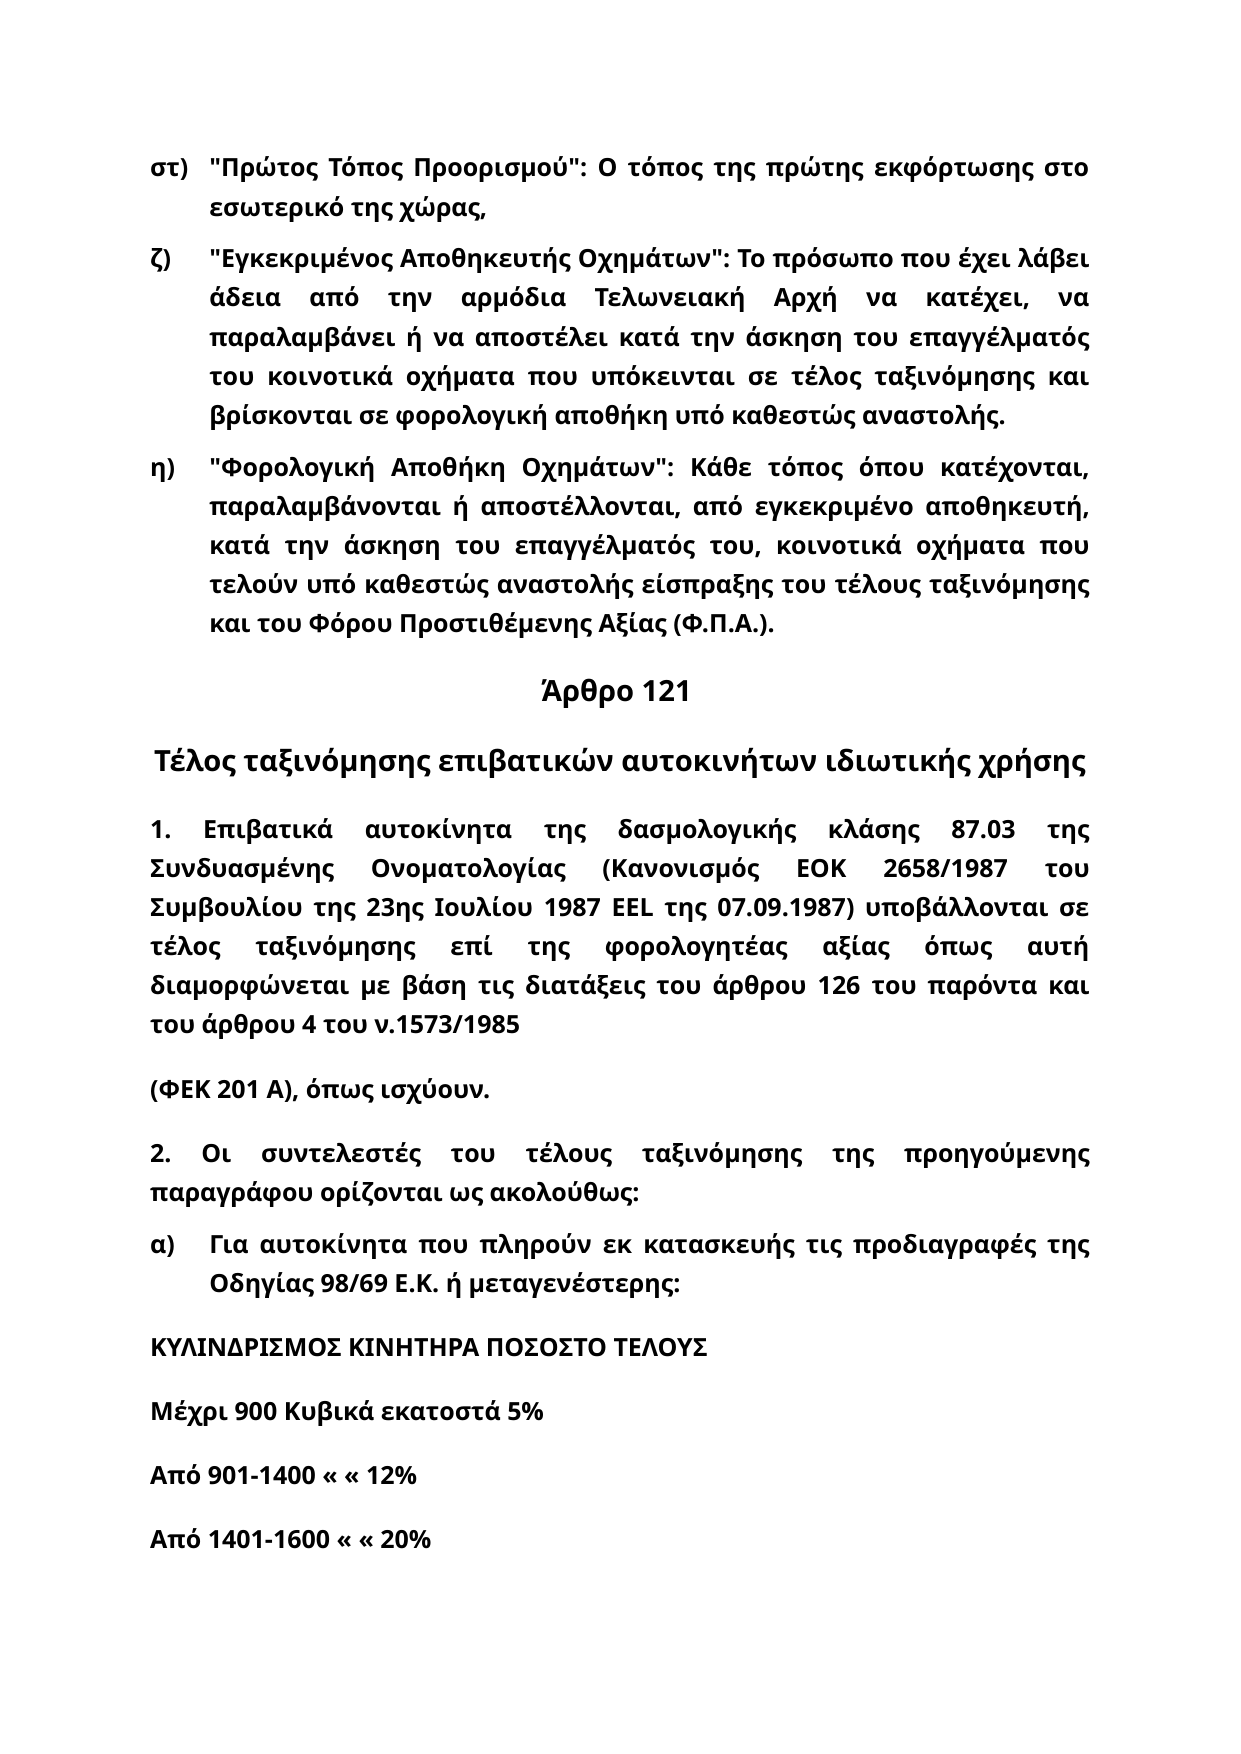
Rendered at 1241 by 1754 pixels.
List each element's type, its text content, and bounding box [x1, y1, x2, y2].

text 2. Οι συντελεστές του τέλους ταξινόμησης της προηγούμενης παραγράφου ορίζονται ως ακολούθως: [150, 1135, 1090, 1209]
text (ΦΕΚ 201 Α), όπως ισχύουν. [150, 1071, 1090, 1105]
text ΚΥΛΙΝΔΡΙΣΜΟΣ ΚΙΝΗΤΗΡΑ ΠΟΣΟΣΤΟ ΤΕΛΟΥΣ [150, 1329, 1090, 1364]
list στ) "Πρώτος Τόπος Προορισμού": Ο τόπος της πρώτης εκφόρτωσης στο εσωτερικό της χώρας, [150, 150, 1090, 223]
text 1. Επιβατικά αυτοκίνητα της δασμολογικής κλάσης 87.03 της Συνδυασμένης Ονοματολογίας (Κανονισμός ΕΟΚ 2658/1987 του Συμβουλίου της 23ης Ιουλίου 1987 ΕΕL της 07.09.1987) υποβάλλονται σε τέλος ταξινόμησης επί της φορολογητέας αξίας όπως αυτή διαμορφώνεται με βάση τις διατάξεις του άρθρου 126 του παρόντα και του άρθρου 4 του ν.1573/1985 [150, 811, 1090, 1041]
list α) Για αυτοκίνητα που πληρούν εκ κατασκευής τις προδιαγραφές της Οδηγίας 98/69 Ε.Κ. ή μεταγενέστερης: [150, 1226, 1090, 1299]
subtitle Τέλος ταξινόμησης επιβατικών αυτοκινήτων ιδιωτικής χρήσης [150, 741, 1090, 780]
text Μέχρι 900 Κυβικά εκατοστά 5% [150, 1394, 1090, 1428]
list η) "Φορολογική Αποθήκη Οχημάτων": Κάθε τόπος όπου κατέχονται, παραλαμβάνονται ή αποστέλλονται, από εγκεκριμένο αποθηκευτή, κατά την άσκηση του επαγγέλματός του, κοινοτικά οχήματα που τελούν υπό καθεστώς αναστολής είσπραξης του τέλους ταξινόμησης και του Φόρου Προστιθέμενης Αξίας (Φ.Π.Α.). [150, 449, 1090, 640]
subtitle Άρθρο 121 [150, 670, 1090, 710]
text Από 901-1400 « « 12% [150, 1458, 1090, 1492]
list ζ) "Εγκεκριμένος Αποθηκευτής Οχημάτων": Το πρόσωπο που έχει λάβει άδεια από την αρμόδια Τελωνειακή Αρχή να κατέχει, να παραλαμβάνει ή να αποστέλει κατά την άσκηση του επαγγέλματός του κοινοτικά οχήματα που υπόκεινται σε τέλος ταξινόμησης και βρίσκονται σε φορολογική αποθήκη υπό καθεστώς αναστολής. [150, 241, 1090, 432]
text Από 1401-1600 « « 20% [150, 1522, 1090, 1556]
